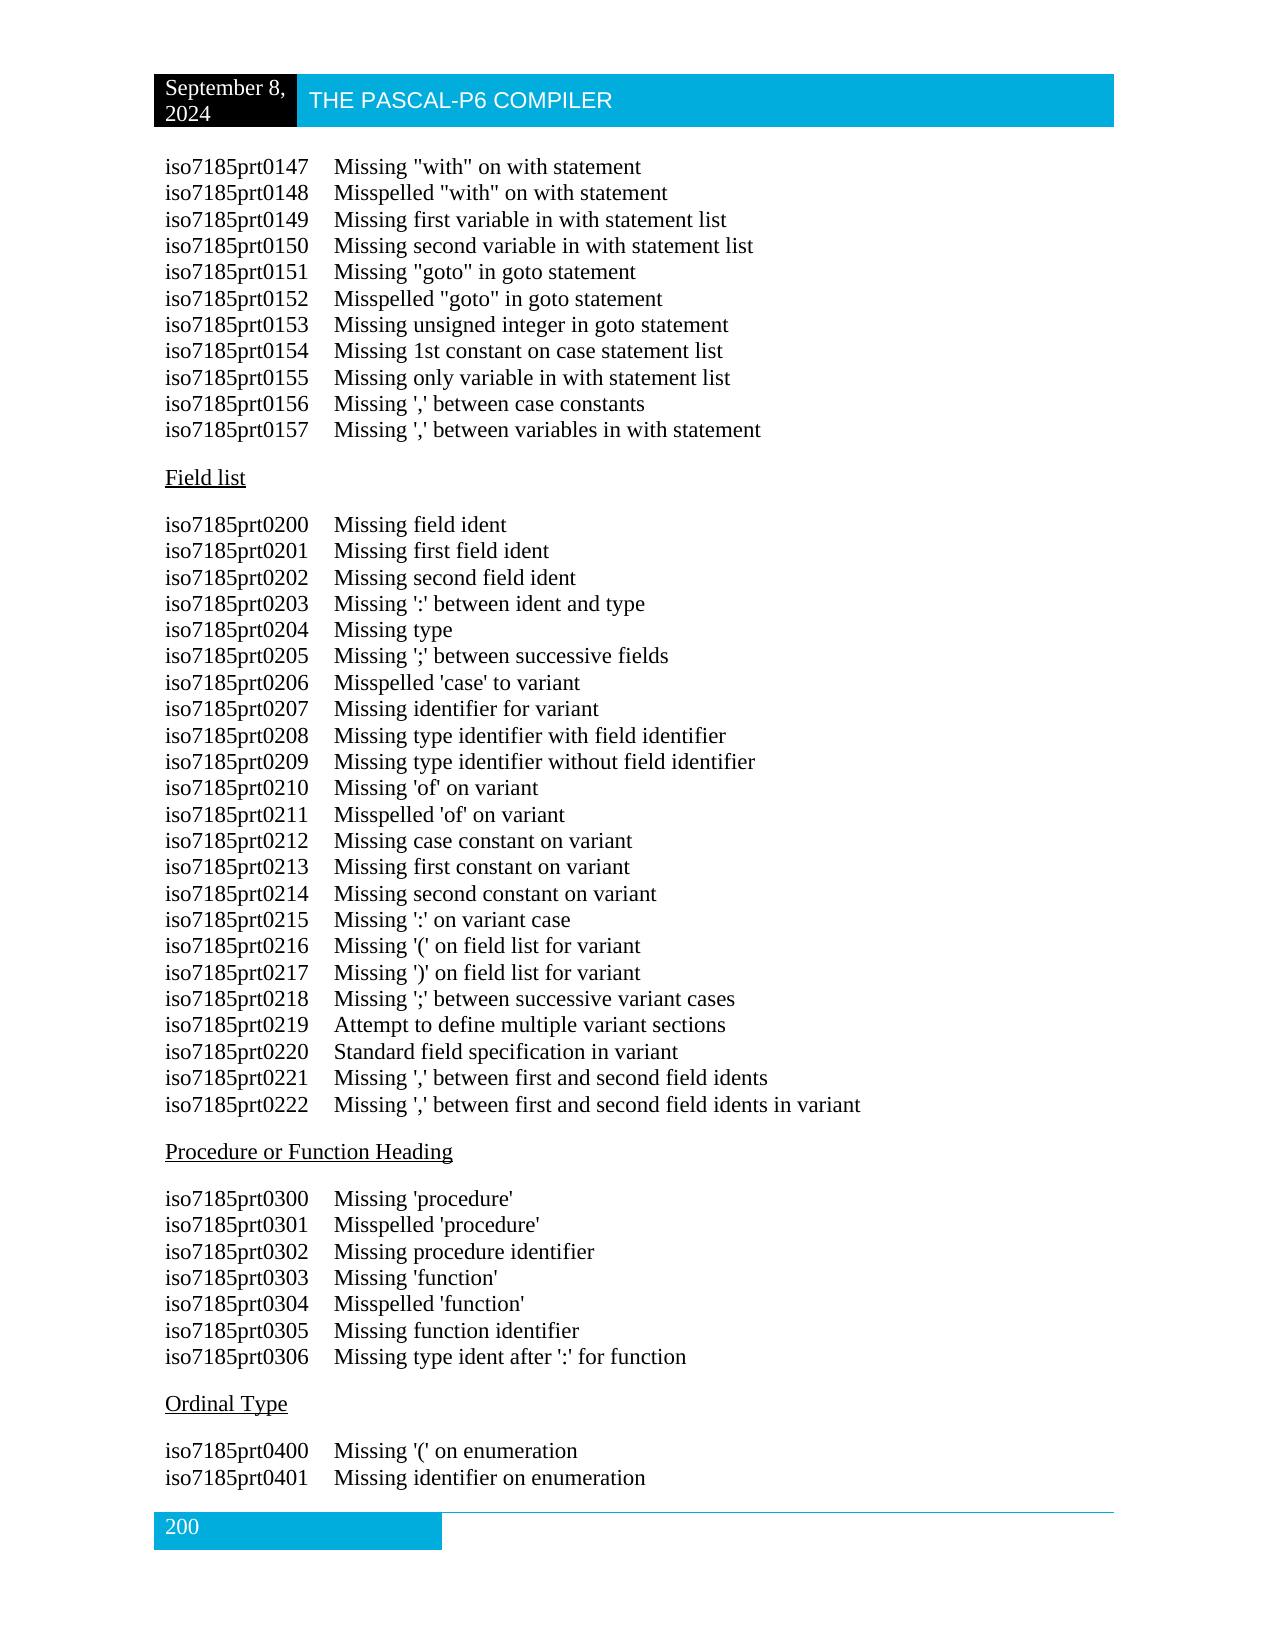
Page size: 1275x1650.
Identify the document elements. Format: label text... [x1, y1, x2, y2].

text iso7185prt0203 Missing ':' between ident and type [165, 590, 1125, 616]
text iso7185prt0157 Missing ',' between variables in with statement [165, 416, 1125, 443]
text iso7185prt0206 Misspelled 'case' to variant [165, 669, 1125, 695]
text iso7185prt0201 Missing first field ident [165, 537, 1125, 563]
text iso7185prt0154 Missing 1st constant on case statement list [165, 337, 1125, 364]
text iso7185prt0208 Missing type identifier with field identifier [165, 722, 1125, 748]
text iso7185prt0211 Misspelled 'of' on variant [165, 801, 1125, 827]
text iso7185prt0150 Missing second variable in with statement list [165, 232, 1125, 258]
text iso7185prt0218 Missing ';' between successive variant cases [165, 985, 1125, 1012]
text iso7185prt0213 Missing first constant on variant [165, 853, 1125, 880]
text iso7185prt0222 Missing ',' between first and second field idents in variant [165, 1091, 1125, 1117]
text iso7185prt0212 Missing case constant on variant [165, 827, 1125, 853]
text iso7185prt0216 Missing '(' on field list for variant [165, 932, 1125, 959]
text Procedure or Function Heading [165, 1138, 1125, 1164]
text iso7185prt0214 Missing second constant on variant [165, 880, 1125, 906]
text iso7185prt0153 Missing unsigned integer in goto statement [165, 311, 1125, 337]
text iso7185prt0304 Misspelled 'function' [165, 1290, 1125, 1317]
text iso7185prt0205 Missing ';' between successive fields [165, 643, 1125, 669]
text iso7185prt0200 Missing field ident [165, 511, 1125, 537]
text iso7185prt0301 Misspelled 'procedure' [165, 1211, 1125, 1238]
text iso7185prt0215 Missing ':' on variant case [165, 906, 1125, 932]
text iso7185prt0300 Missing 'procedure' [165, 1185, 1125, 1211]
text iso7185prt0204 Missing type [165, 616, 1125, 643]
text iso7185prt0221 Missing ',' between first and second field idents [165, 1064, 1125, 1091]
text iso7185prt0400 Missing '(' on enumeration [165, 1437, 1125, 1464]
text iso7185prt0219 Attempt to define multiple variant sections [165, 1012, 1125, 1038]
text iso7185prt0152 Misspelled "goto" in goto statement [165, 285, 1125, 311]
text iso7185prt0217 Missing ')' on field list for variant [165, 959, 1125, 985]
text iso7185prt0306 Missing type ident after ':' for function [165, 1343, 1125, 1369]
text iso7185prt0305 Missing function identifier [165, 1317, 1125, 1343]
text iso7185prt0220 Standard field specification in variant [165, 1038, 1125, 1064]
text iso7185prt0155 Missing only variable in with statement list [165, 364, 1125, 390]
text iso7185prt0302 Missing procedure identifier [165, 1238, 1125, 1264]
text Field list [165, 464, 1125, 490]
text Ordinal Type [165, 1390, 1125, 1417]
text iso7185prt0401 Missing identifier on enumeration [165, 1464, 1125, 1490]
text iso7185prt0147 Missing "with" on with statement [165, 153, 1125, 179]
text iso7185prt0303 Missing 'function' [165, 1264, 1125, 1290]
text iso7185prt0148 Misspelled "with" on with statement [165, 179, 1125, 206]
text iso7185prt0156 Missing ',' between case constants [165, 390, 1125, 416]
text iso7185prt0209 Missing type identifier without field identifier [165, 748, 1125, 774]
text iso7185prt0202 Missing second field ident [165, 563, 1125, 590]
text iso7185prt0151 Missing "goto" in goto statement [165, 258, 1125, 285]
text iso7185prt0207 Missing identifier for variant [165, 695, 1125, 722]
text iso7185prt0210 Missing 'of' on variant [165, 774, 1125, 801]
text iso7185prt0149 Missing first variable in with statement list [165, 206, 1125, 232]
